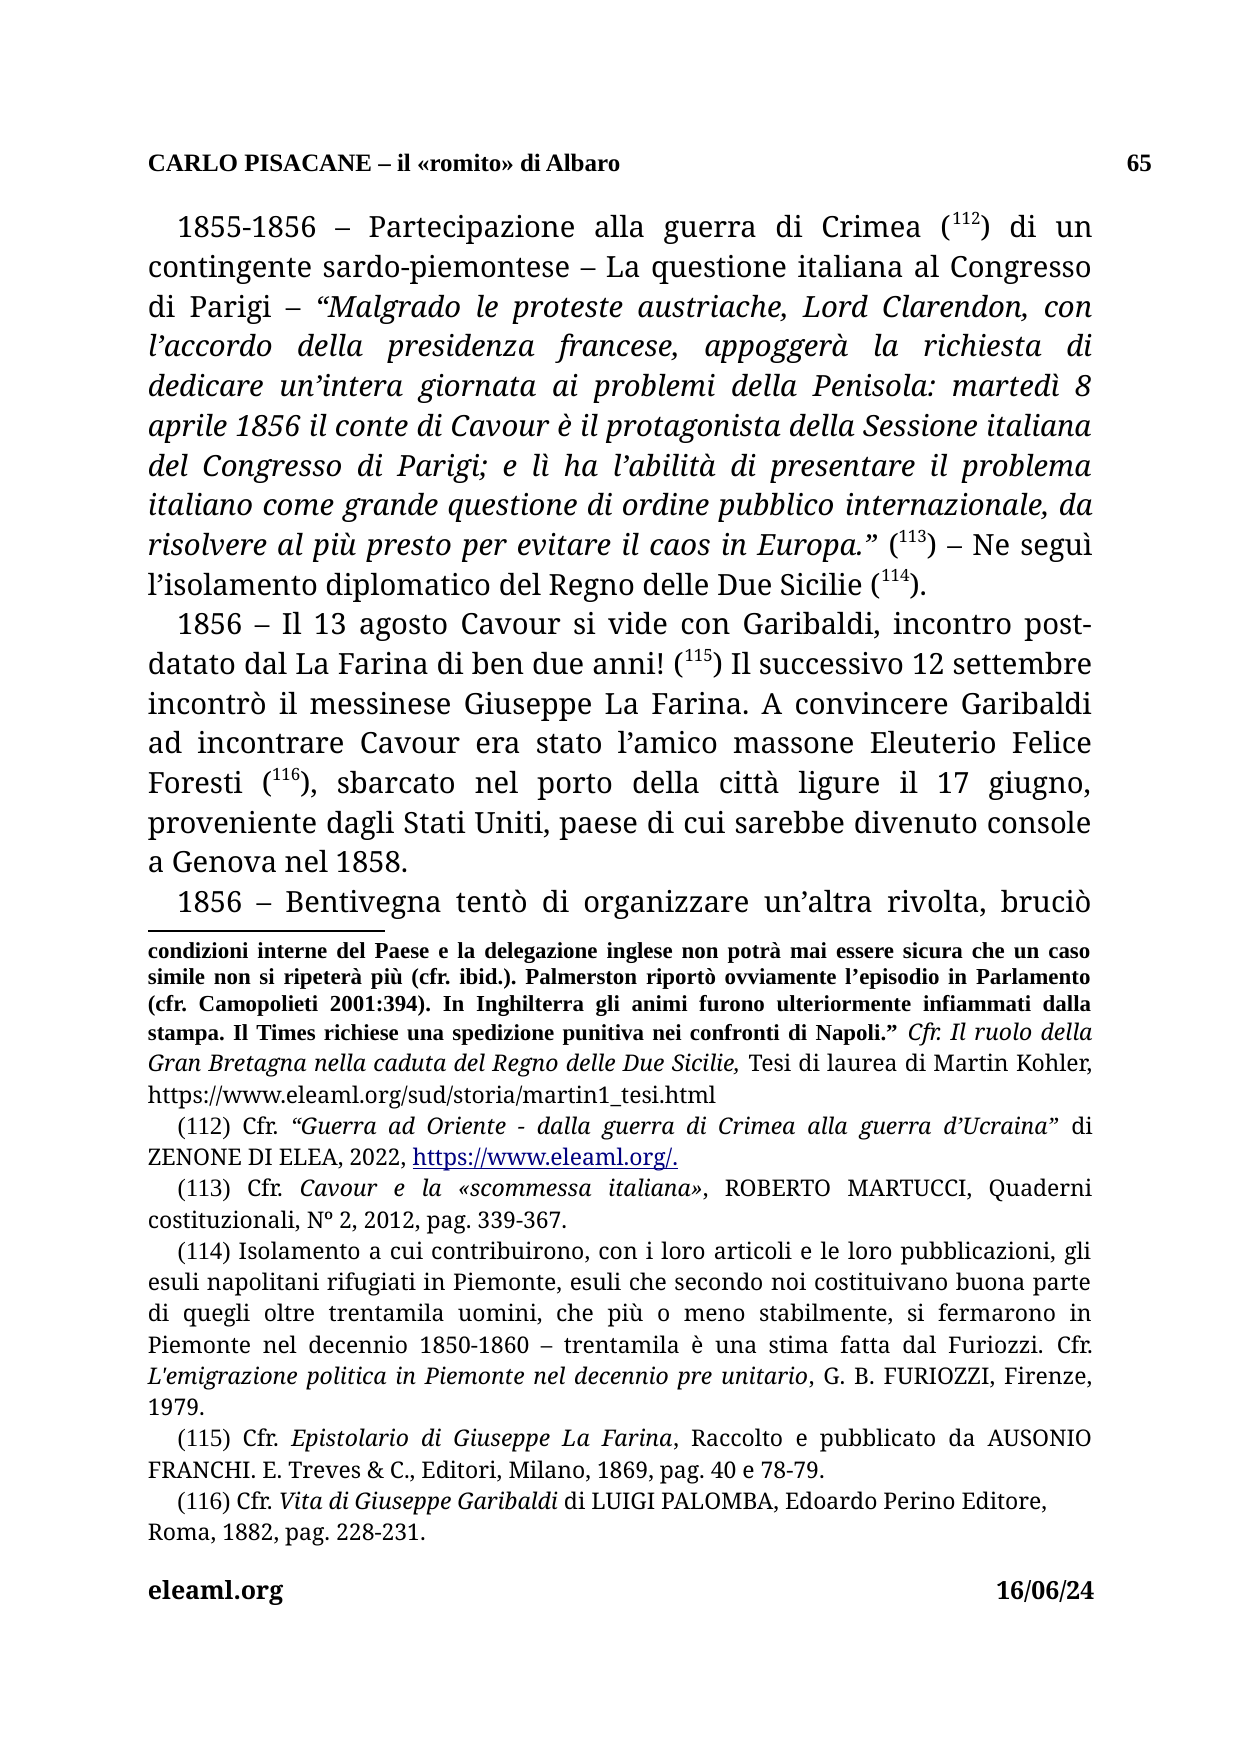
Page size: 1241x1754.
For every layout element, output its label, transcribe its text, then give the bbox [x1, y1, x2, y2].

text 1856 – Bentivegna tentò di organizzare un’altra rivolta, bruciò [148, 881, 1093, 921]
text Isolamento a cui contribuirono, con i loro articoli e le loro pubblicazioni, gli esuli napolitani rifugiati in Piemonte, esuli che secondo noi costituivano buona parte di quegli oltre trentamila uomini, che più ο meno stabilmente, si fermarono in Piemonte nel decennio 1850-1860 – trentamila è una stima fatta dal Furiozzi. Cfr. L'emigrazione politica in Piemonte nel decennio pre unitario, G. B. FURIOZZI, Firenze, 1979. [148, 1235, 1093, 1422]
text Cfr. Vita di Giuseppe Garibaldi di LUIGI PALOMBA, Edoardo Perino Editore, Roma, 1882, pag. 228-231. [148, 1485, 1093, 1547]
text Cfr. Cavour e la «scommessa italiana», ROBERTO MARTUCCI, Quaderni costituzionali, Nº 2, 2012, pag. 339-367. [148, 1172, 1093, 1235]
text 1855-1856 – Partecipazione alla guerra di Crimea () di un contingente sardo-piemontese – La questione italiana al Congresso di Parigi – “Malgrado le proteste austriache, Lord Clarendon, con l’accordo della presidenza francese, appoggerà la richiesta di dedicare un’intera giornata ai problemi della Penisola: martedì 8 aprile 1856 il conte di Cavour è il protagonista della Sessione italiana del Congresso di Parigi; e lì ha l’abilità di presentare il problema italiano come grande questione di ordine pubblico internazionale, da risolvere al più presto per evitare il caos in Europa.” () – Ne seguì l’isolamento diplomatico del Regno delle Due Sicilie (). [148, 207, 1093, 603]
text 1856 – Il 13 agosto Cavour si vide con Garibaldi, incontro post-datato dal La Farina di ben due anni! () Il successivo 12 settembre incontrò il messinese Giuseppe La Farina. A convincere Garibaldi ad incontrare Cavour era stato l’amico massone Eleuterio Felice Foresti (), sbarcato nel porto della città ligure il 17 giugno, proveniente dagli Stati Uniti, paese di cui sarebbe divenuto console a Genova nel 1858. [148, 603, 1093, 881]
text condizioni interne del Paese e la delegazione inglese non potrà mai essere sicura che un caso simile non si ripeterà più (cfr. ibid.). Palmerston riportò ovviamente l’episodio in Parlamento (cfr. Camopolieti 2001:394). In Inghilterra gli animi furono ulteriormente infiammati dalla stampa. Il Times richiese una spedizione punitiva nei confronti di Napoli.” Cfr. Il ruolo della Gran Bretagna nella caduta del Regno delle Due Sicilie, Tesi di laurea di Martin Kohler, https://www.eleaml.org/sud/storia/martin1_tesi.html [148, 937, 1093, 1110]
text Cfr. Epistolario di Giuseppe La Farina, Raccolto e pubblicato da AUSONIO FRANCHI. E. Treves & C., Editori, Milano, 1869, pag. 40 e 78-79. [148, 1422, 1093, 1485]
text Cfr. “Guerra ad Oriente - dalla guerra di Crimea alla guerra d’Ucraina” di ZENONE DI ELEA, 2022, https://www.eleaml.org/. [148, 1110, 1093, 1172]
